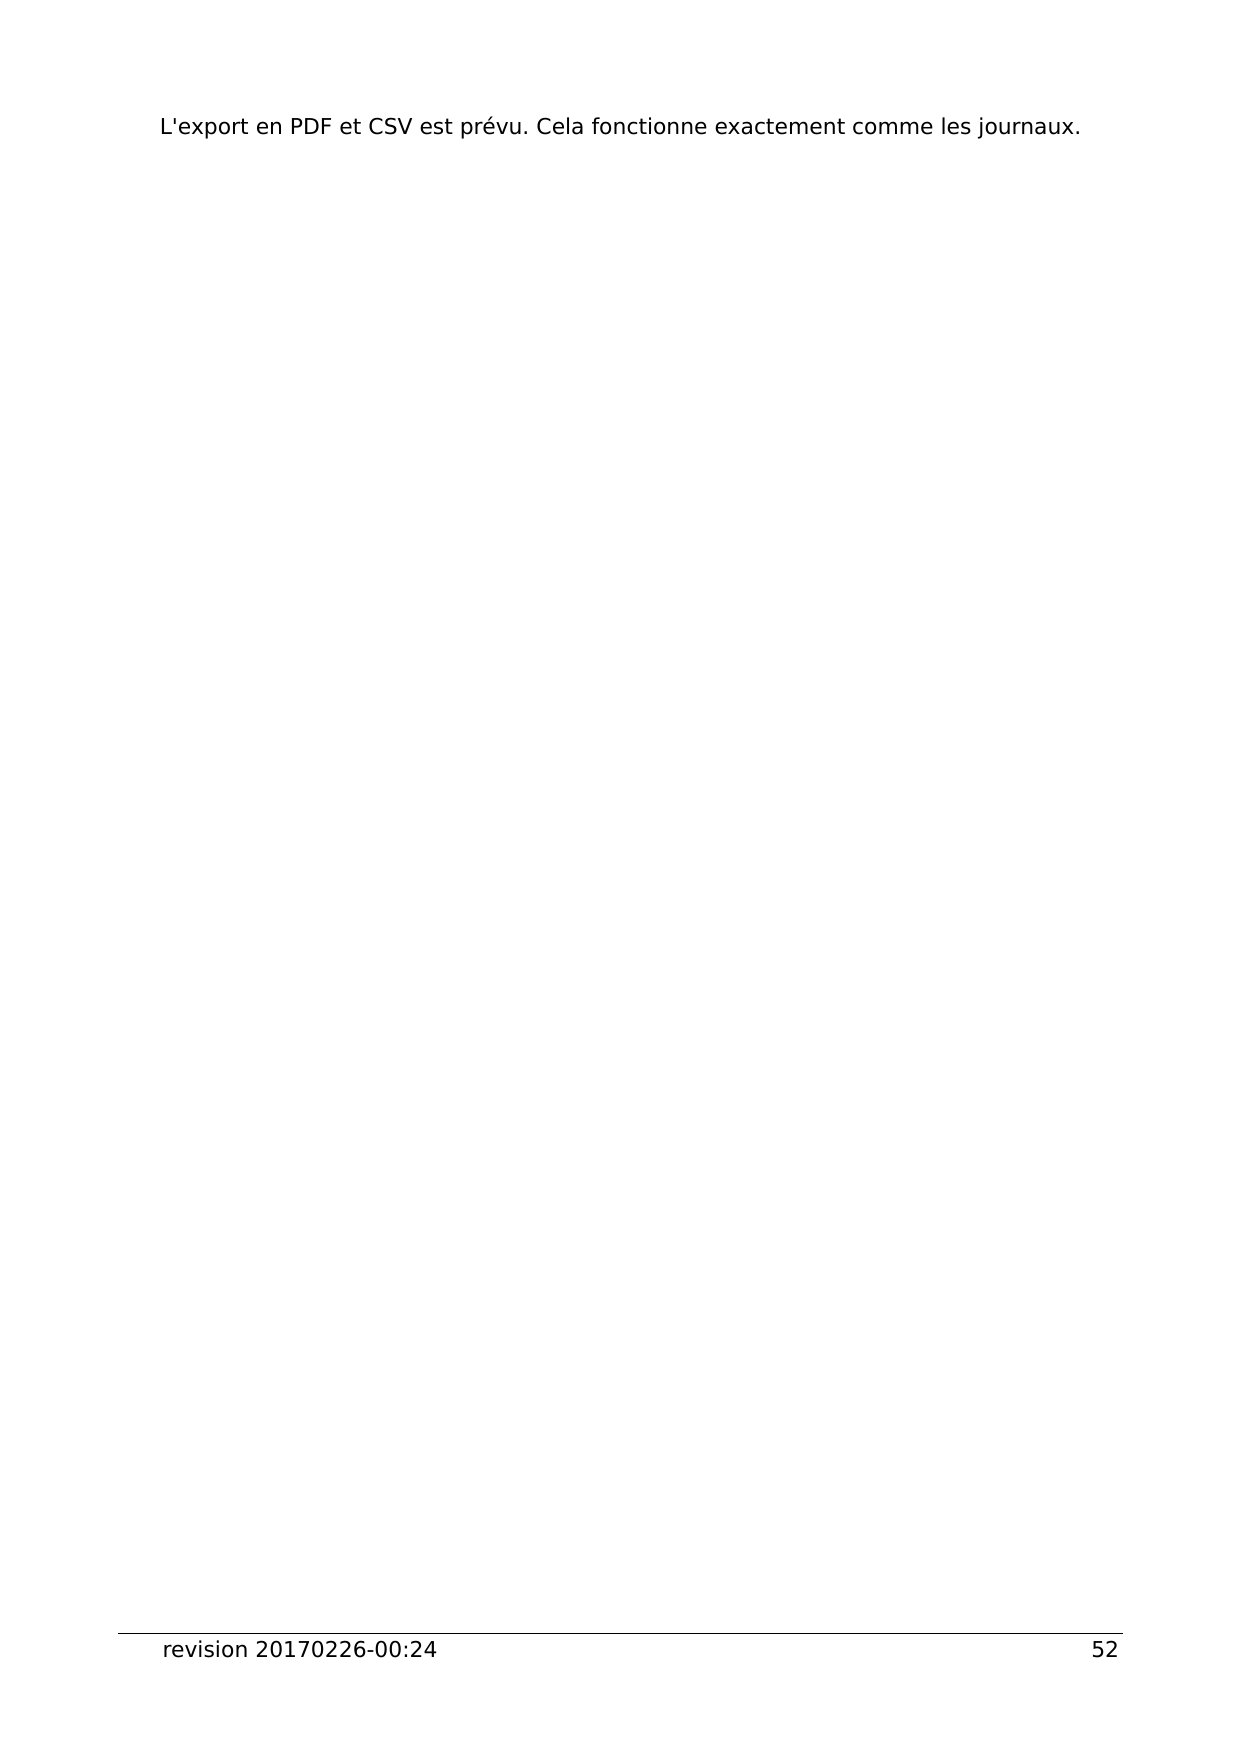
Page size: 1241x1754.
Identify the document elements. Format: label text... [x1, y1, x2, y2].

text L'export en PDF et CSV est prévu. Cela fonctionne exactement comme les journaux. [159, 114, 1123, 139]
